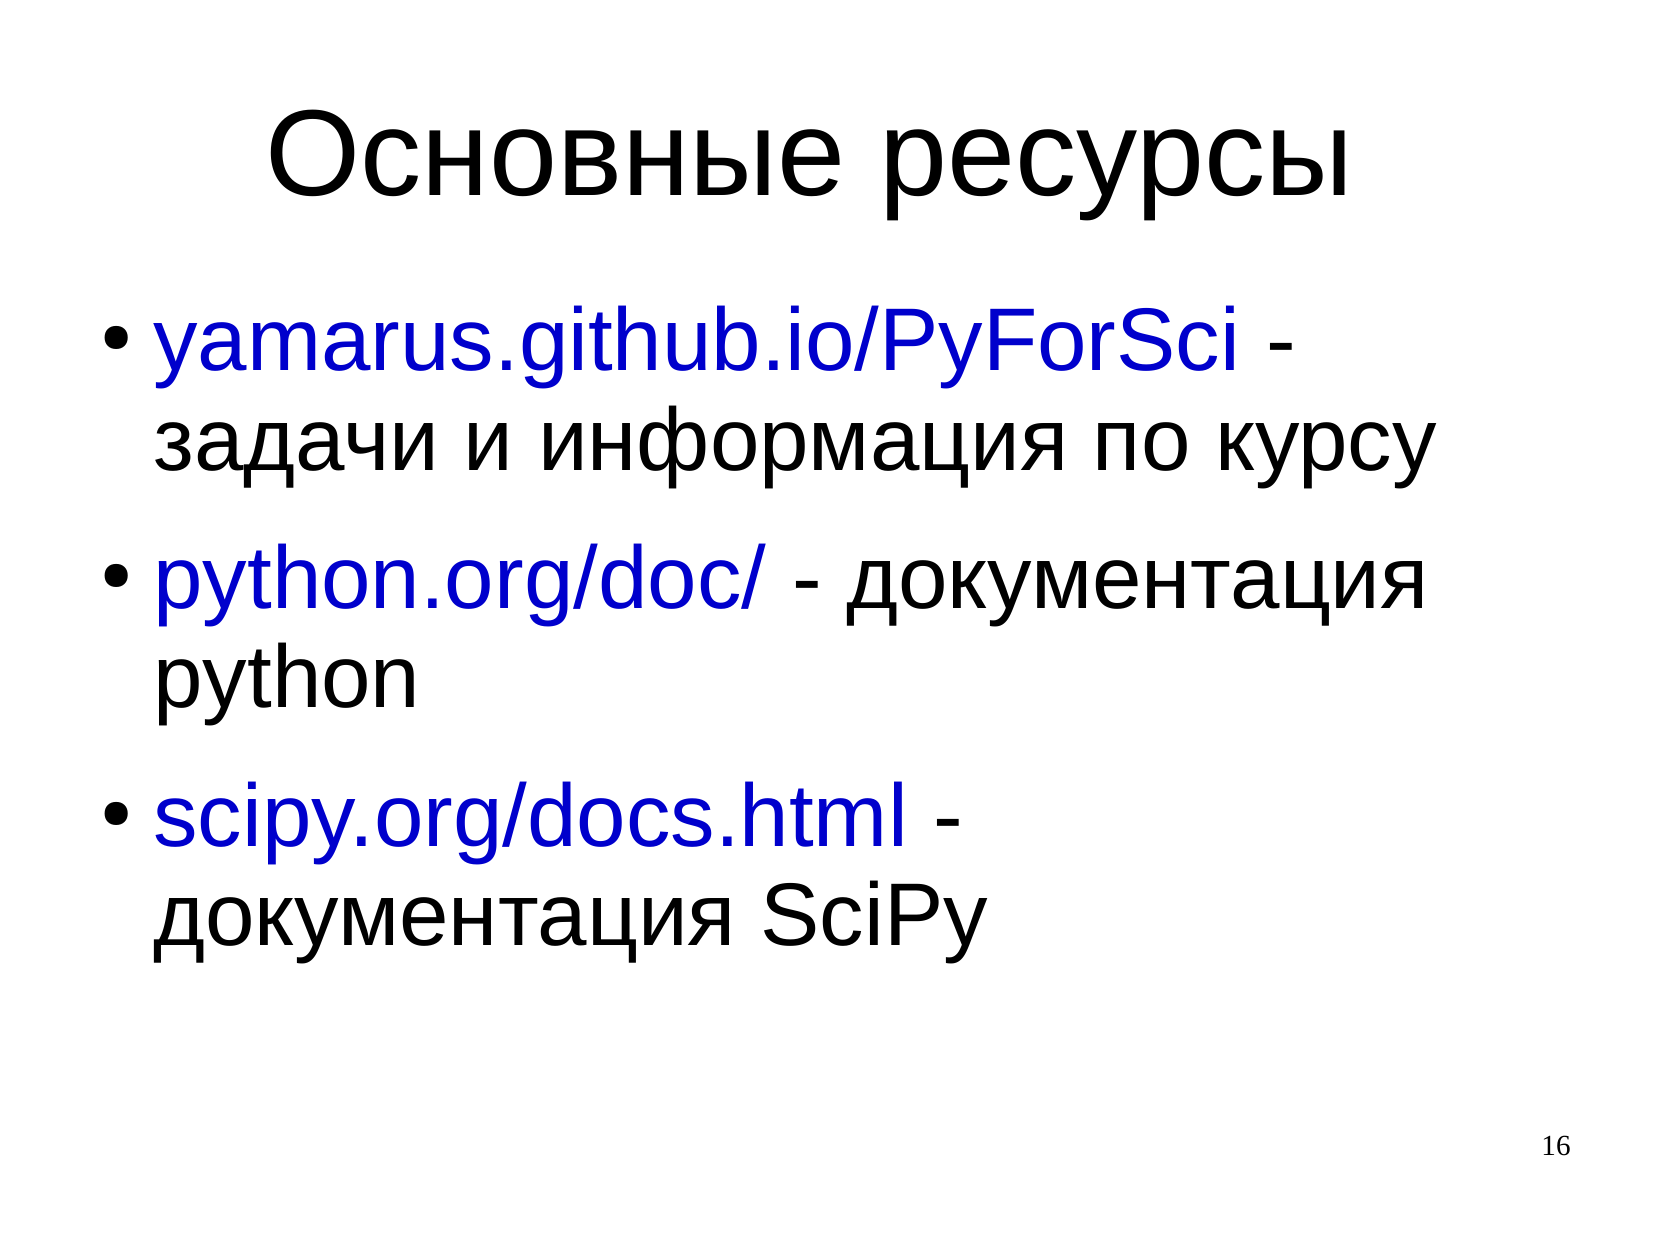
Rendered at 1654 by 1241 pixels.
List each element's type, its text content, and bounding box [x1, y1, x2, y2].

list yamarus.github.io/PyForSci - задачи и информация по курсу python.org/doc/ - документация python scipy.org/docs.html - документация SciPy [82, 290, 1571, 1010]
title Основные ресурсы [82, 49, 1571, 257]
